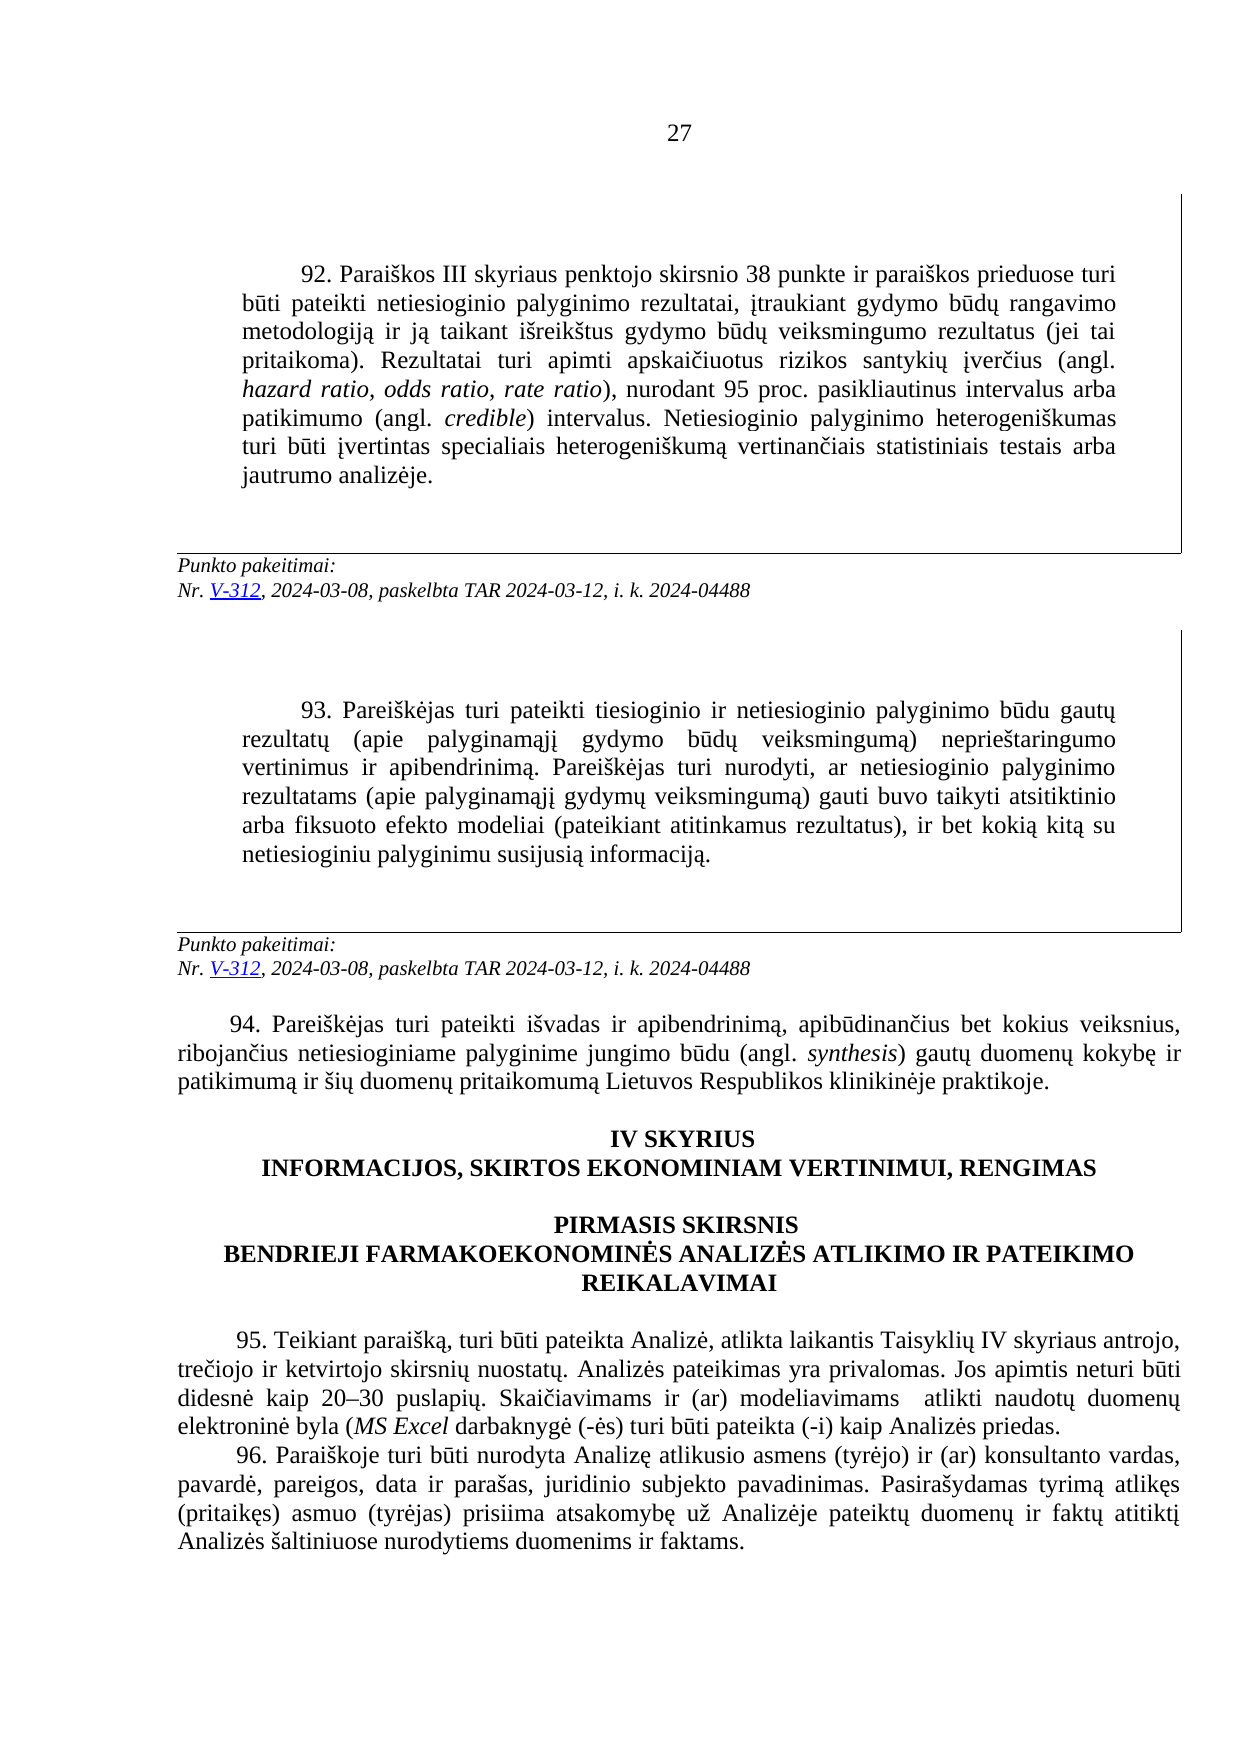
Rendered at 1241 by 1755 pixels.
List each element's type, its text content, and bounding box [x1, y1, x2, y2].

text Nr. V-312, 2024-03-08, paskelbta TAR 2024-03-12, i. k. 2024-04488 [177, 577, 1181, 602]
text IV SKYRIUS [177, 1124, 1181, 1153]
text 92. Paraiškos III skyriaus penktojo skirsnio 38 punkte ir paraiškos prieduose turi būti pateikti netiesioginio palyginimo rezultatai, įtraukiant gydymo būdų rangavimo metodologiją ir ją taikant išreikštus gydymo būdų veiksmingumo rezultatus (jei tai pritaikoma). Rezultatai turi apimti apskaičiuotus rizikos santykių įverčius (angl. hazard ratio, odds ratio, rate ratio), nurodant 95 proc. pasikliautinus intervalus arba patikimumo (angl. credible) intervalus. Netiesioginio palyginimo heterogeniškumas turi būti įvertintas specialiais heterogeniškumą vertinančiais statistiniais testais arba jautrumo analizėje. [177, 194, 1181, 553]
text Nr. V-312, 2024-03-08, paskelbta TAR 2024-03-12, i. k. 2024-04488 [177, 956, 1181, 980]
text 93. Pareiškėjas turi pateikti tiesioginio ir netiesioginio palyginimo būdu gautų rezultatų (apie palyginamąjį gydymo būdų veiksmingumą) neprieštaringumo vertinimus ir apibendrinimą. Pareiškėjas turi nurodyti, ar netiesioginio palyginimo rezultatams (apie palyginamąjį gydymų veiksmingumą) gauti buvo taikyti atsitiktinio arba fiksuoto efekto modeliai (pateikiant atitinkamus rezultatus), ir bet kokią kitą su netiesioginiu palyginimu susijusią informaciją. [177, 630, 1181, 932]
text Punkto pakeitimai: [177, 932, 1181, 956]
text Punkto pakeitimai: [177, 553, 1181, 577]
text 96. Paraiškoje turi būti nurodyta Analizę atlikusio asmens (tyrėjo) ir (ar) konsultanto vardas, pavardė, pareigos, data ir parašas, juridinio subjekto pavadinimas. Pasirašydamas tyrimą atlikęs (pritaikęs) asmuo (tyrėjas) prisiima atsakomybę už Analizėje pateiktų duomenų ir faktų atitiktį Analizės šaltiniuose nurodytiems duomenims ir faktams. [177, 1440, 1181, 1555]
text PIRMASIS SKIRSNIS [177, 1210, 1181, 1239]
text 94. Pareiškėjas turi pateikti išvadas ir apibendrinimą, apibūdinančius bet kokius veiksnius, ribojančius netiesioginiame palyginime jungimo būdu (angl. synthesis) gautų duomenų kokybę ir patikimumą ir šių duomenų pritaikomumą Lietuvos Respublikos klinikinėje praktikoje. [177, 1009, 1181, 1095]
text INFORMACIJOS, SKIRTOS EKONOMINIAM VERTINIMUI, RENGIMAS [177, 1153, 1181, 1181]
text BENDRIEJI FARMAKOEKONOMINĖS ANALIZĖS ATLIKIMO IR PATEIKIMO REIKALAVIMAI [177, 1239, 1181, 1296]
text 95. Teikiant paraišką, turi būti pateikta Analizė, atlikta laikantis Taisyklių IV skyriaus antrojo, trečiojo ir ketvirtojo skirsnių nuostatų. Analizės pateikimas yra privalomas. Jos apimtis neturi būti didesnė kaip 20–30 puslapių. Skaičiavimams ir (ar) modeliavimams atlikti naudotų duomenų elektroninė byla (MS Excel darbaknygė (-ės) turi būti pateikta (-i) kaip Analizės priedas. [177, 1325, 1181, 1440]
